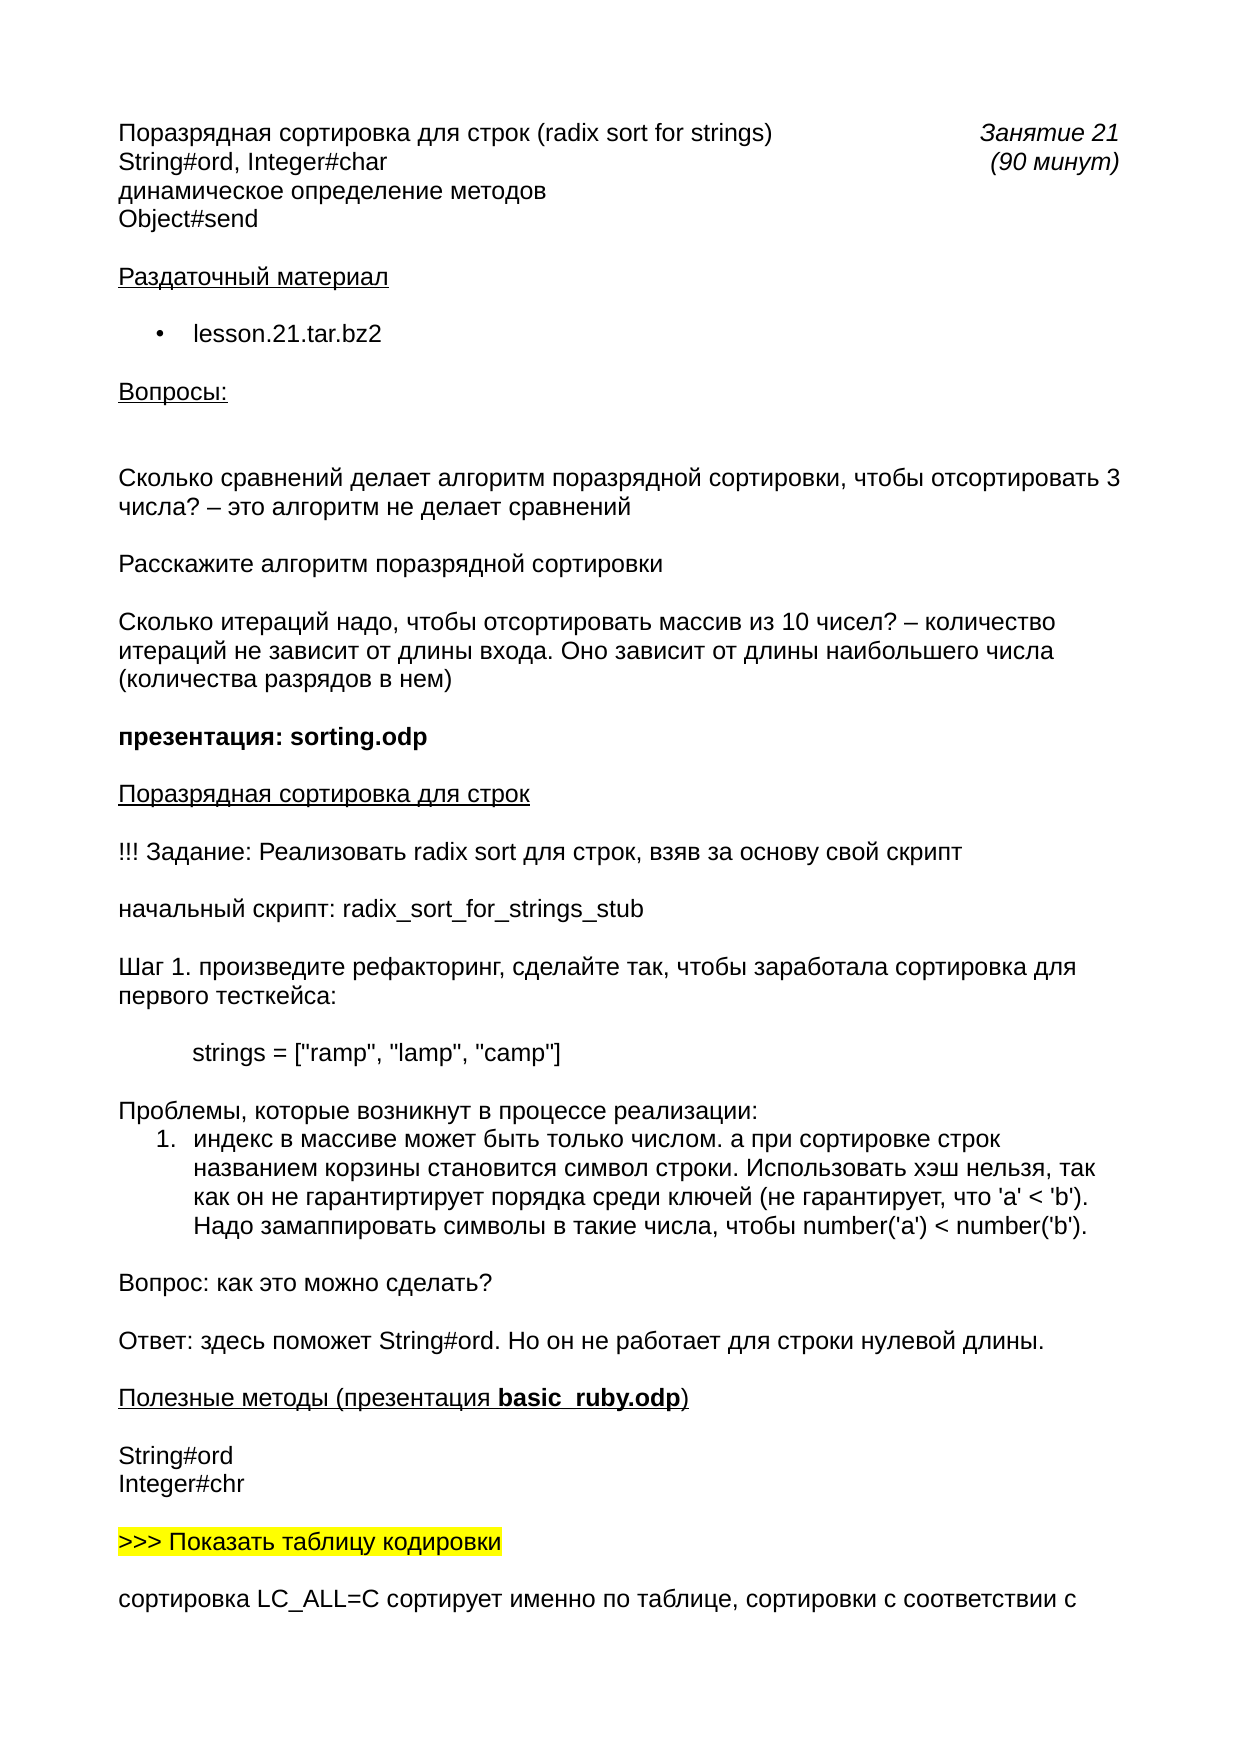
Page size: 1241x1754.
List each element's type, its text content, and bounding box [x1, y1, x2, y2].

text сортировка LC_ALL=C сортирует именно по таблице, сортировки с соответствии с [118, 1584, 1122, 1613]
list индекс в массиве может быть только числом. а при сортировке строк названием корзины становится символ строки. Использовать хэш нельзя, так как он не гарантиртирует порядка среди ключей (не гарантирует, что 'a' < 'b'). Надо замаппировать символы в такие числа, чтобы number('a') < number('b'). [156, 1124, 1122, 1239]
text Сколько итераций надо, чтобы отсортировать массив из 10 чисел? – количество итераций не зависит от длины входа. Оно зависит от длины наибольшего числа (количества разрядов в нем) [118, 607, 1122, 693]
text Проблемы, которые возникнут в процессе реализации: [118, 1096, 1122, 1124]
text String#ord [118, 1441, 1122, 1469]
table_header Занятие 21 (90 минут) [835, 118, 1122, 233]
text Вопрос: как это можно сделать? [118, 1268, 1122, 1297]
text Сколько сравнений делает алгоритм поразрядной сортировки, чтобы отсортировать 3 числа? – это алгоритм не делает сравнений [118, 463, 1122, 521]
text >>> Показать таблицу кодировки [118, 1527, 1122, 1556]
text Шаг 1. произведите рефакторинг, сделайте так, чтобы заработала сортировка для первого тесткейса: [118, 952, 1122, 1009]
text Полезные методы (презентация basic_ruby.odp) [118, 1383, 1122, 1412]
text презентация: sorting.odp [118, 722, 1122, 751]
text !!! Задание: Реализовать radix sort для строк, взяв за основу свой скрипт [118, 837, 1122, 866]
text начальный скрипт: radix_sort_for_strings_stub [118, 894, 1122, 923]
text Ответ: здесь поможет String#ord. Но он не работает для строки нулевой длины. [118, 1326, 1122, 1354]
text Вопросы: [118, 377, 1122, 406]
text strings = ["ramp", "lamp", "camp"] [118, 1038, 1122, 1067]
text Раздаточный материал [118, 262, 1122, 291]
table_header Поразрядная сортировка для строк (radix sort for strings) String#ord, Integer#char динамическое определение методов Object#send [118, 118, 835, 233]
text Расскажите алгоритм поразрядной сортировки [118, 549, 1122, 578]
text Integer#chr [118, 1469, 1122, 1498]
text Поразрядная сортировка для строк [118, 779, 1122, 808]
list lesson.21.tar.bz2 [156, 319, 1122, 348]
